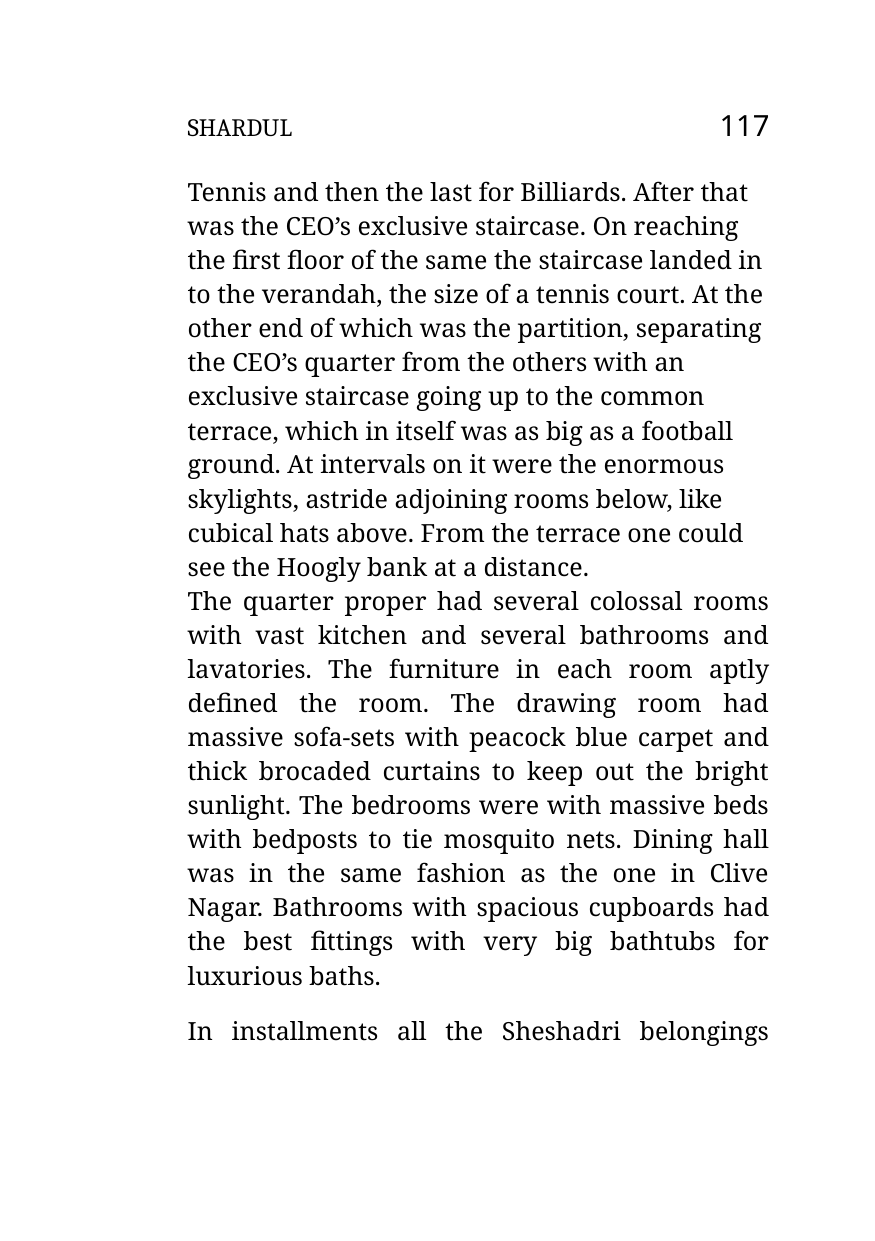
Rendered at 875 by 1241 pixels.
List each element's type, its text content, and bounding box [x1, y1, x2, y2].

text The quarter proper had several colossal rooms with vast kitchen and several bathrooms and lavatories. The furniture in each room aptly defined the room. The drawing room had massive sofa-sets with peacock blue carpet and thick brocaded curtains to keep out the bright sunlight. The bedrooms were with massive beds with bedposts to tie mosquito nets. Dining hall was in the same fashion as the one in Clive Nagar. Bathrooms with spacious cupboards had the best fittings with very big bathtubs for luxurious baths. [187, 583, 769, 992]
text In installments all the Sheshadri belongings [187, 1013, 769, 1047]
text Tennis and then the last for Billiards. After that was the CEO’s exclusive staircase. On reaching the first floor of the same the staircase landed in to the verandah, the size of a tennis court. At the other end of which was the partition, separating the CEO’s quarter from the others with an exclusive staircase going up to the common terrace, which in itself was as big as a football ground. At intervals on it were the enormous skylights, astride adjoining rooms below, like cubical hats above. From the terrace one could see the Hoogly bank at a distance. [187, 175, 769, 583]
